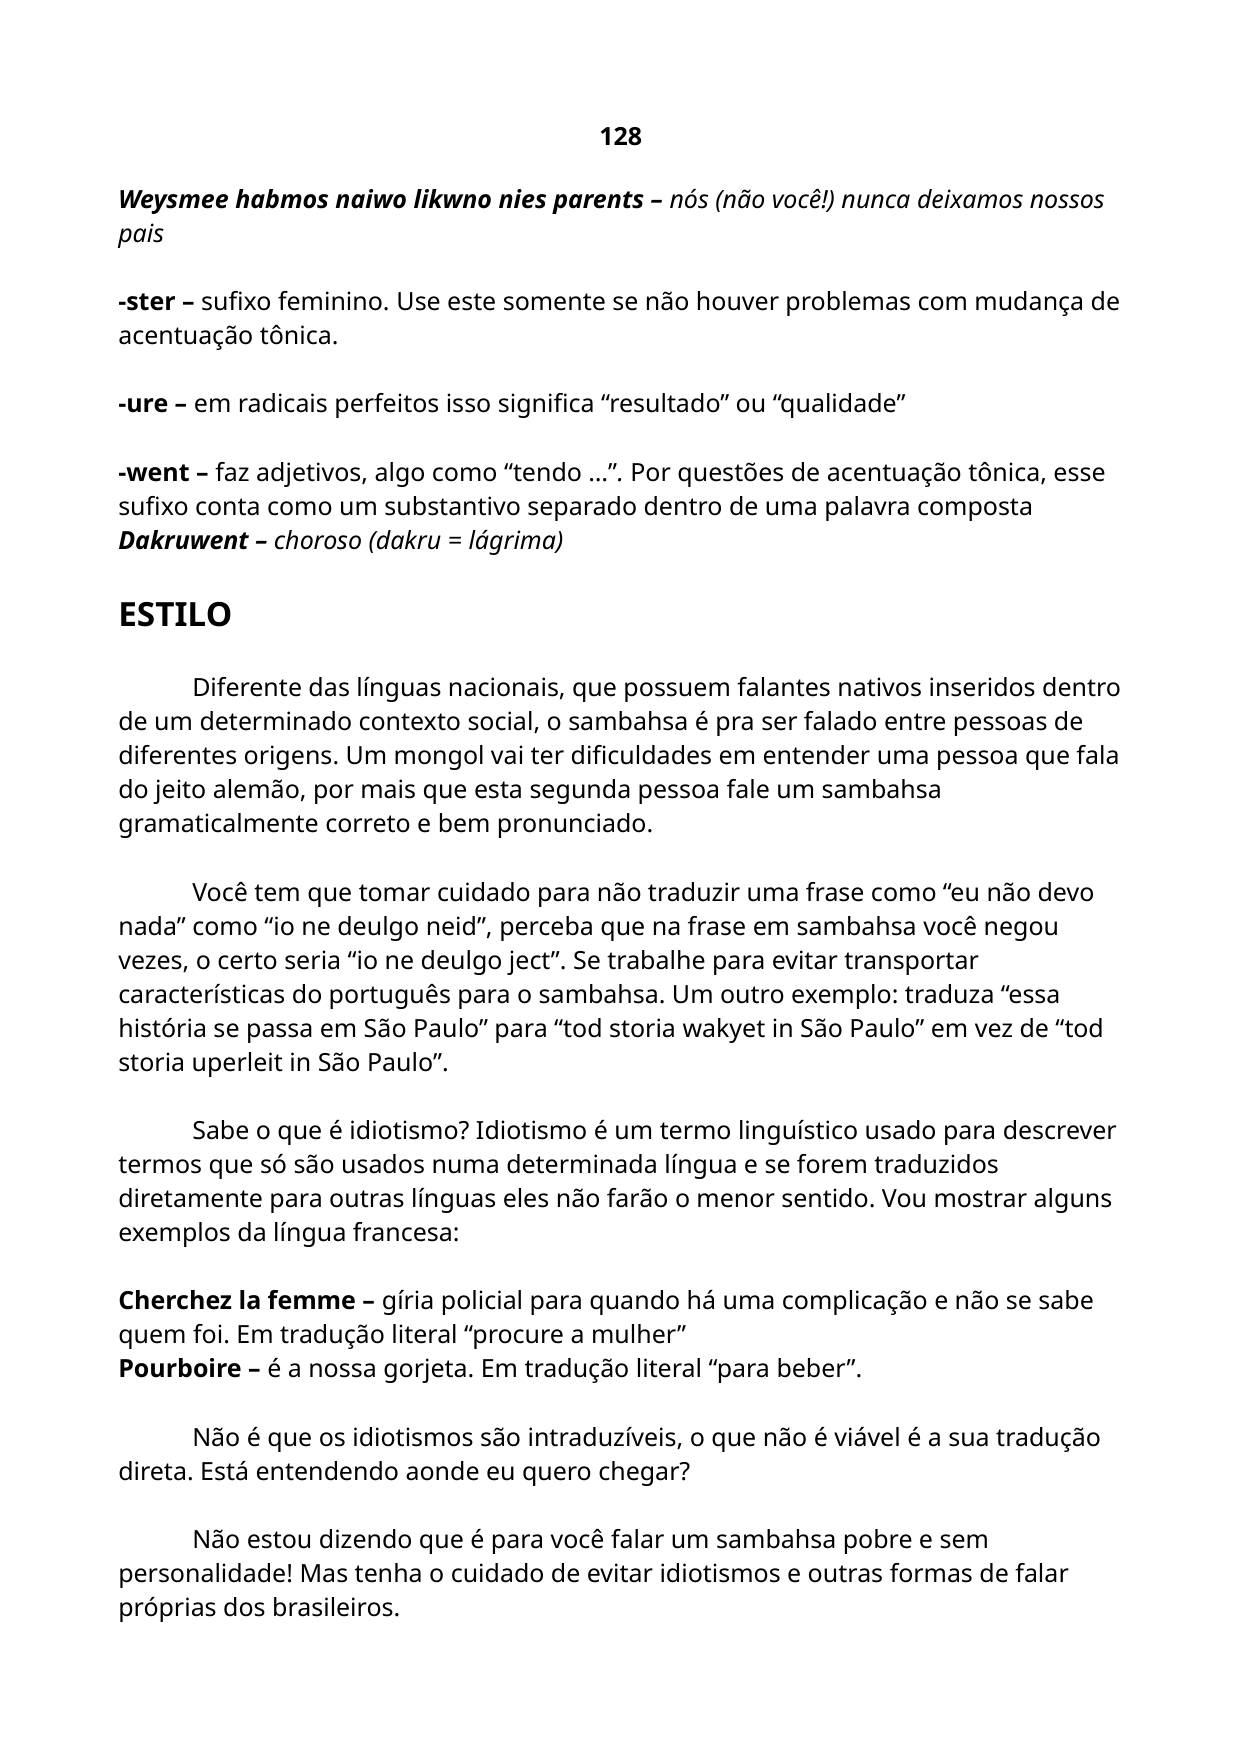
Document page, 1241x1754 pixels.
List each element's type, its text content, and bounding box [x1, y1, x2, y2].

text Diferente das línguas nacionais, que possuem falantes nativos inseridos dentro de um determinado contexto social, o sambahsa é pra ser falado entre pessoas de diferentes origens. Um mongol vai ter dificuldades em entender uma pessoa que fala do jeito alemão, por mais que esta segunda pessoa fale um sambahsa gramaticalmente correto e bem pronunciado. [118, 670, 1123, 840]
text Cherchez la femme – gíria policial para quando há uma complicação e não se sabe quem foi. Em tradução literal “procure a mulher” [118, 1283, 1123, 1351]
text Pourboire – é a nossa gorjeta. Em tradução literal “para beber”. [118, 1351, 1123, 1385]
text -went – faz adjetivos, algo como “tendo …”. Por questões de acentuação tônica, esse sufixo conta como um substantivo separado dentro de uma palavra composta [118, 454, 1123, 522]
text Dakruwent – choroso (dakru = lágrima) [118, 522, 1123, 556]
subtitle ESTILO [118, 590, 1123, 636]
text -ster – sufixo feminino. Use este somente se não houver problemas com mudança de acentuação tônica. [118, 284, 1123, 352]
text Weysmee habmos naiwo likwno nies parents – nós (não você!) nunca deixamos nossos pais [118, 182, 1123, 250]
text -ure – em radicais perfeitos isso significa “resultado” ou “qualidade” [118, 386, 1123, 420]
text Não é que os idiotismos são intraduzíveis, o que não é viável é a sua tradução direta. Está entendendo aonde eu quero chegar? [118, 1419, 1123, 1487]
text Não estou dizendo que é para você falar um sambahsa pobre e sem personalidade! Mas tenha o cuidado de evitar idiotismos e outras formas de falar próprias dos brasileiros. [118, 1521, 1123, 1624]
text Você tem que tomar cuidado para não traduzir uma frase como “eu não devo nada” como “io ne deulgo neid”, perceba que na frase em sambahsa você negou vezes, o certo seria “io ne deulgo ject”. Se trabalhe para evitar transportar características do português para o sambahsa. Um outro exemplo: traduza “essa história se passa em São Paulo” para “tod storia wakyet in São Paulo” em vez de “tod storia uperleit in São Paulo”. [118, 874, 1123, 1079]
text Sabe o que é idiotismo? Idiotismo é um termo linguístico usado para descrever termos que só são usados numa determinada língua e se forem traduzidos diretamente para outras línguas eles não farão o menor sentido. Vou mostrar alguns exemplos da língua francesa: [118, 1113, 1123, 1249]
